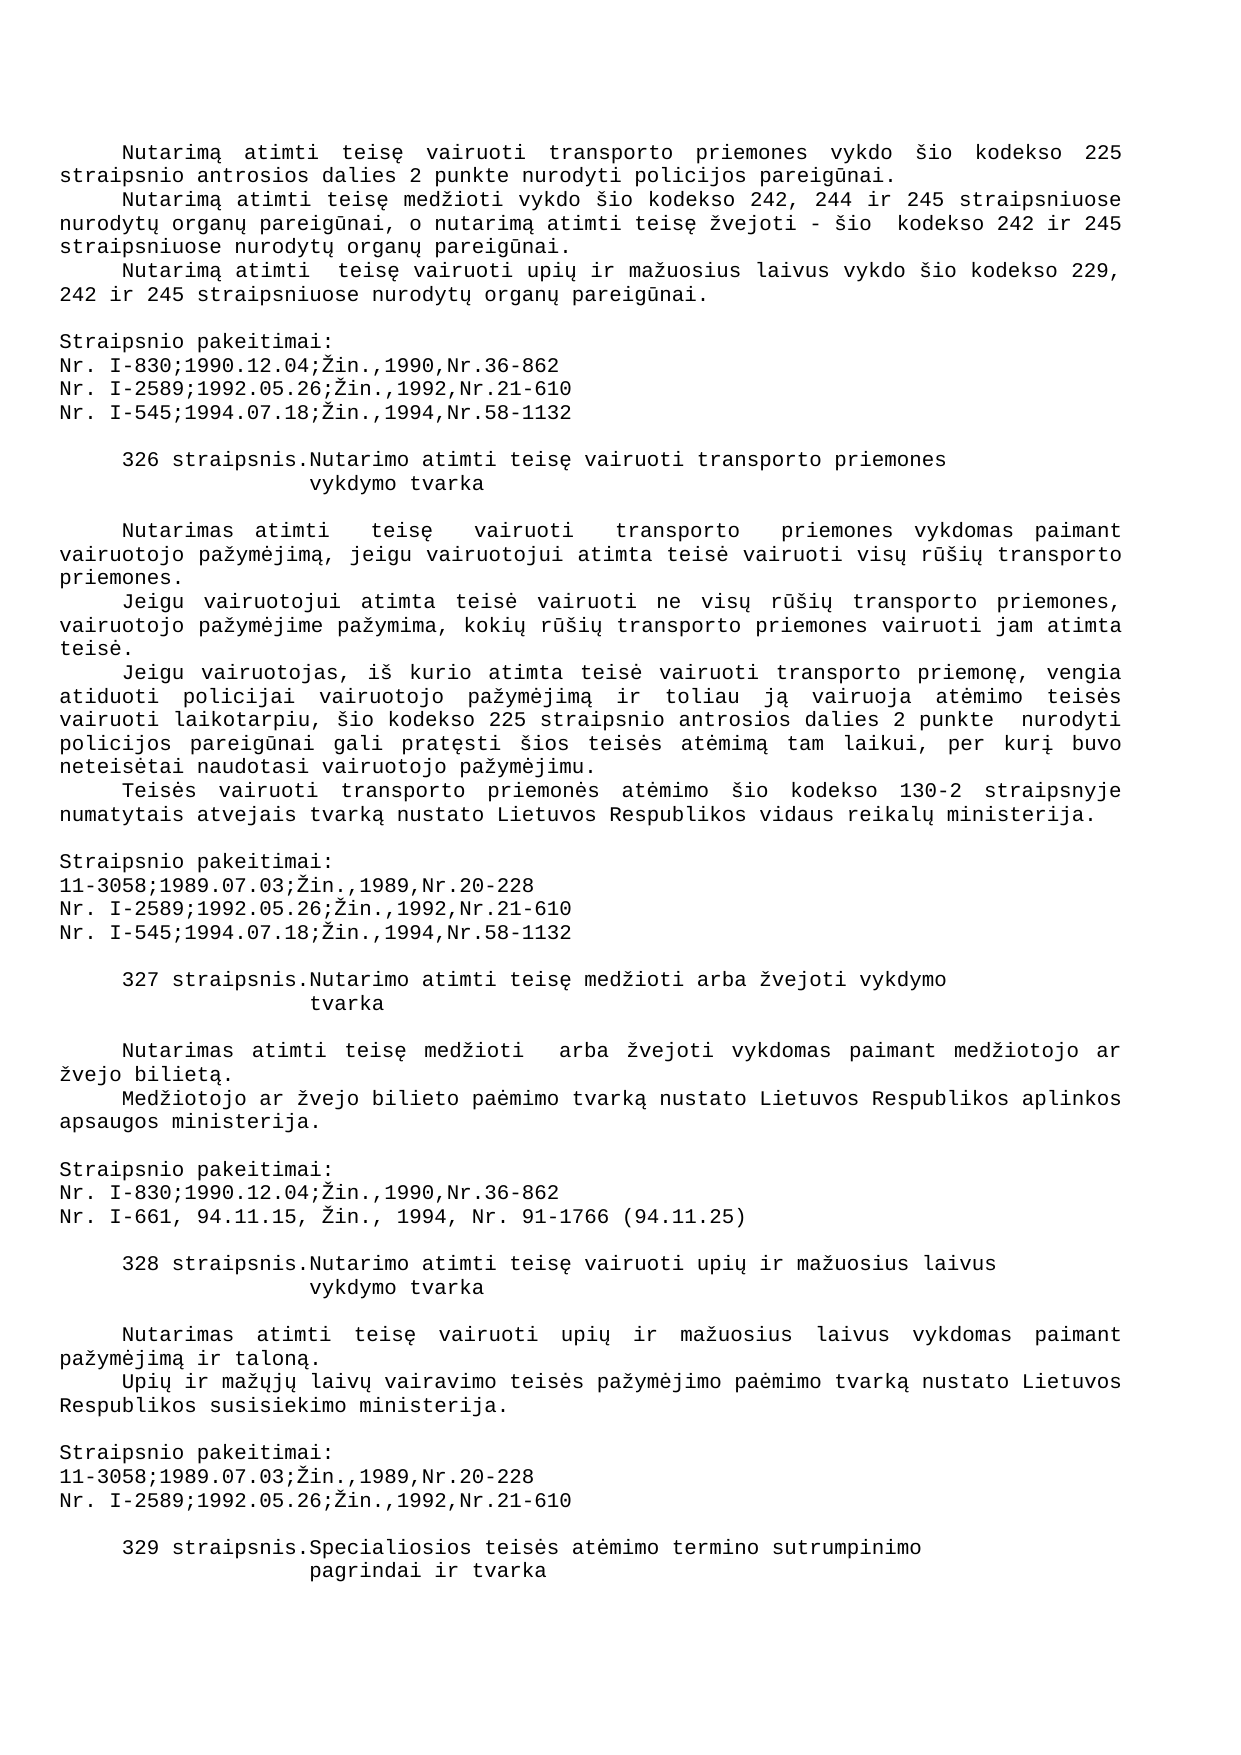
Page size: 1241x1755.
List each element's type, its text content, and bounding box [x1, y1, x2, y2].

text 329 straipsnis.Specialiosios teisės atėmimo termino sutrumpinimo [59, 1537, 1122, 1561]
text Straipsnio pakeitimai: [59, 331, 1122, 354]
text 326 straipsnis.Nutarimo atimti teisę vairuoti transporto priemones [59, 449, 1122, 473]
text Upių ir mažųjų laivų vairavimo teisės pažymėjimo paėmimo tvarką nustato Lietuvos Respublikos susisiekimo ministerija. [59, 1371, 1122, 1419]
text 11-3058;1989.07.03;Žin.,1989,Nr.20-228 [59, 875, 1122, 898]
text Nutarimą atimti teisę medžioti vykdo šio kodekso 242, 244 ir 245 straipsniuose nurodytų organų pareigūnai, o nutarimą atimti teisę žvejoti - šio kodekso 242 ir 245 straipsniuose nurodytų organų pareigūnai. [59, 189, 1122, 260]
text vykdymo tvarka [59, 473, 1122, 496]
text Nr. I-661, 94.11.15, Žin., 1994, Nr. 91-1766 (94.11.25) [59, 1206, 1122, 1229]
text 328 straipsnis.Nutarimo atimti teisę vairuoti upių ir mažuosius laivus [59, 1253, 1122, 1277]
text Jeigu vairuotojui atimta teisė vairuoti ne visų rūšių transporto priemones, vairuotojo pažymėjime pažymima, kokių rūšių transporto priemones vairuoti jam atimta teisė. [59, 591, 1122, 662]
text 11-3058;1989.07.03;Žin.,1989,Nr.20-228 [59, 1466, 1122, 1489]
text 327 straipsnis.Nutarimo atimti teisę medžioti arba žvejoti vykdymo [59, 969, 1122, 993]
text Nr. I-830;1990.12.04;Žin.,1990,Nr.36-862 [59, 1182, 1122, 1206]
text Teisės vairuoti transporto priemonės atėmimo šio kodekso 130-2 straipsnyje numatytais atvejais tvarką nustato Lietuvos Respublikos vidaus reikalų ministerija. [59, 780, 1122, 827]
text Nr. I-545;1994.07.18;Žin.,1994,Nr.58-1132 [59, 922, 1122, 946]
text Nutarimą atimti teisę vairuoti transporto priemones vykdo šio kodekso 225 straipsnio antrosios dalies 2 punkte nurodyti policijos pareigūnai. [59, 142, 1122, 189]
text Straipsnio pakeitimai: [59, 1158, 1122, 1182]
text Nutarimą atimti teisę vairuoti upių ir mažuosius laivus vykdo šio kodekso 229, 242 ir 245 straipsniuose nurodytų organų pareigūnai. [59, 260, 1122, 307]
text Nr. I-2589;1992.05.26;Žin.,1992,Nr.21-610 [59, 1489, 1122, 1513]
text pagrindai ir tvarka [59, 1561, 1122, 1584]
text vykdymo tvarka [59, 1277, 1122, 1300]
text Jeigu vairuotojas, iš kurio atimta teisė vairuoti transporto priemonę, vengia atiduoti policijai vairuotojo pažymėjimą ir toliau ją vairuoja atėmimo teisės vairuoti laikotarpiu, šio kodekso 225 straipsnio antrosios dalies 2 punkte nurodyti policijos pareigūnai gali pratęsti šios teisės atėmimą tam laikui, per kurį buvo neteisėtai naudotasi vairuotojo pažymėjimu. [59, 662, 1122, 780]
text tvarka [59, 993, 1122, 1017]
text Medžiotojo ar žvejo bilieto paėmimo tvarką nustato Lietuvos Respublikos aplinkos apsaugos ministerija. [59, 1088, 1122, 1135]
text Straipsnio pakeitimai: [59, 1442, 1122, 1466]
text Nutarimas atimti teisę vairuoti upių ir mažuosius laivus vykdomas paimant pažymėjimą ir taloną. [59, 1324, 1122, 1371]
text Nutarimas atimti teisę vairuoti transporto priemones vykdomas paimant vairuotojo pažymėjimą, jeigu vairuotojui atimta teisė vairuoti visų rūšių transporto priemones. [59, 520, 1122, 591]
text Nr. I-830;1990.12.04;Žin.,1990,Nr.36-862 [59, 354, 1122, 378]
text Straipsnio pakeitimai: [59, 851, 1122, 875]
text Nr. I-545;1994.07.18;Žin.,1994,Nr.58-1132 [59, 402, 1122, 426]
text Nr. I-2589;1992.05.26;Žin.,1992,Nr.21-610 [59, 898, 1122, 922]
text Nutarimas atimti teisę medžioti arba žvejoti vykdomas paimant medžiotojo ar žvejo bilietą. [59, 1040, 1122, 1088]
text Nr. I-2589;1992.05.26;Žin.,1992,Nr.21-610 [59, 378, 1122, 402]
